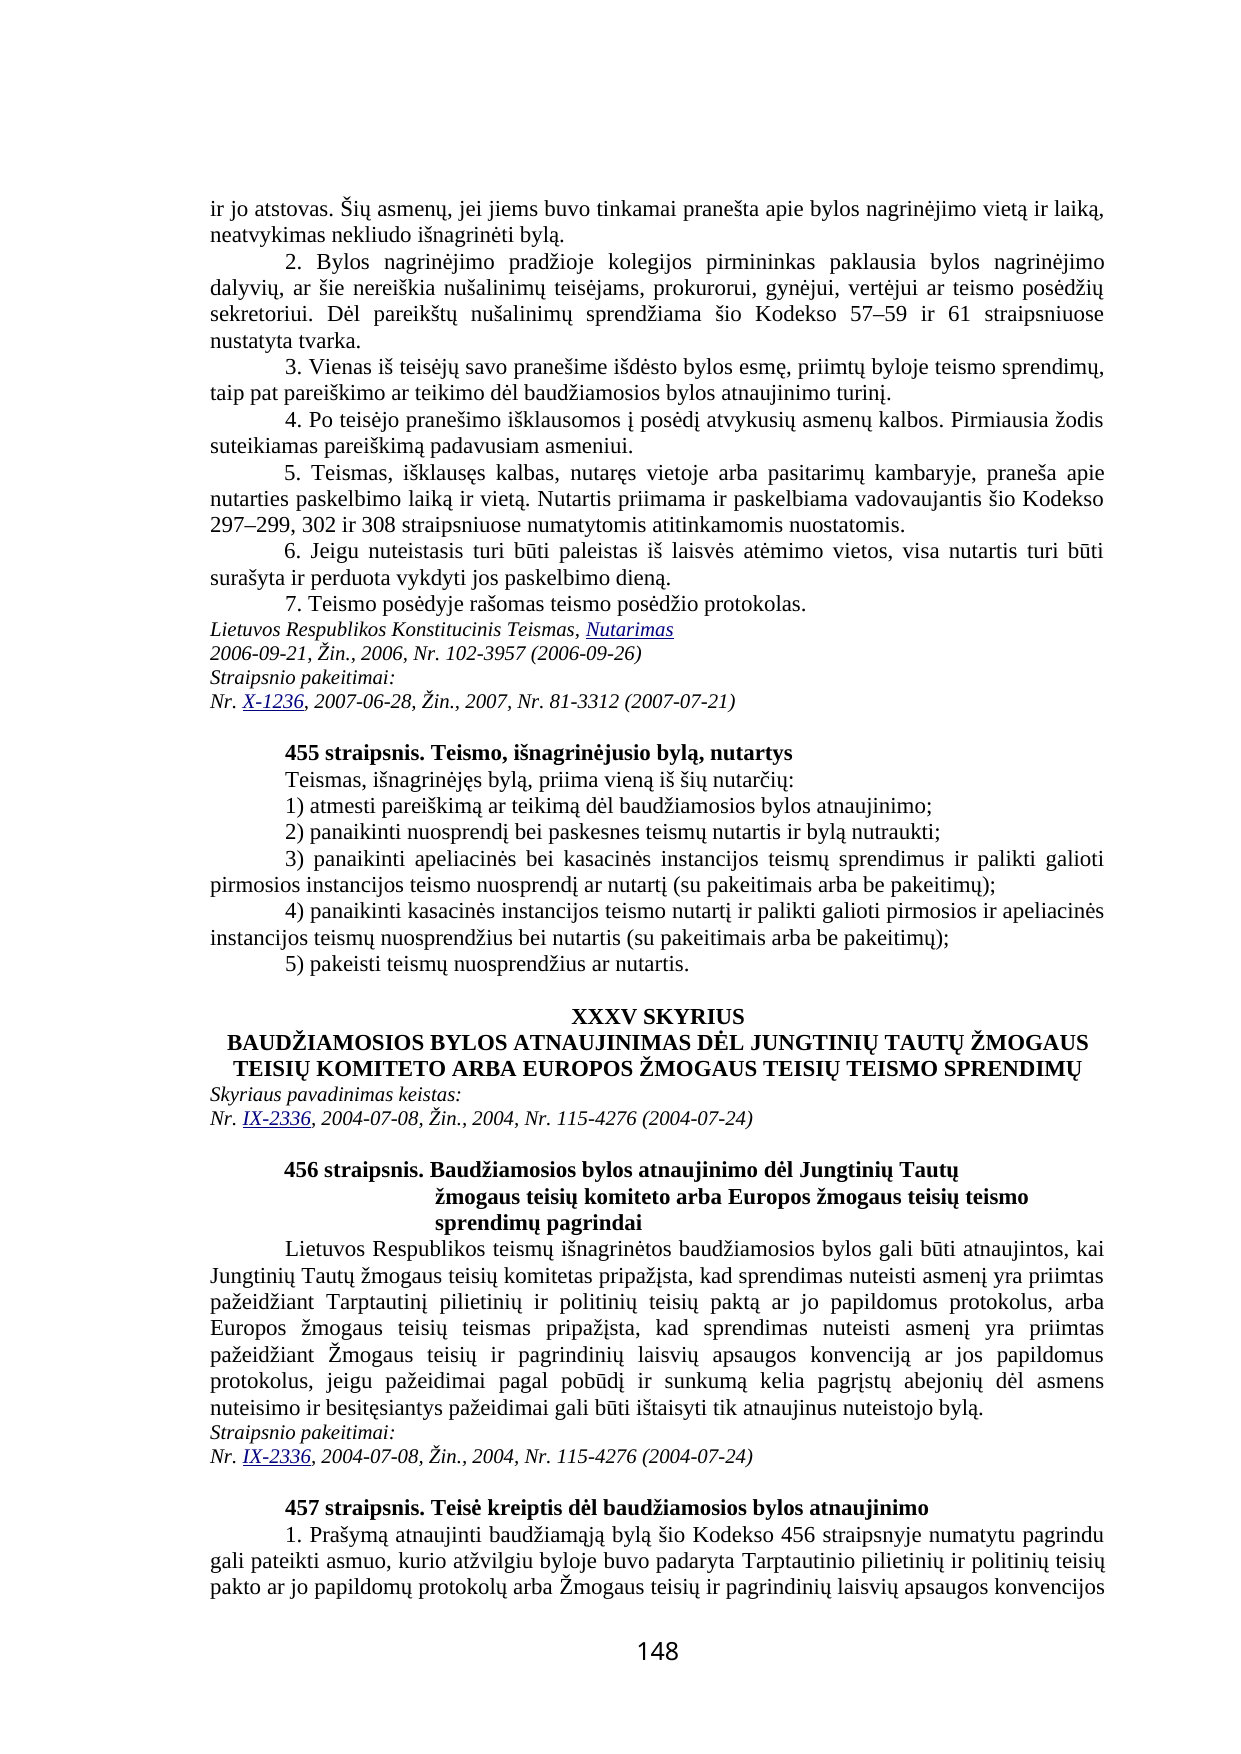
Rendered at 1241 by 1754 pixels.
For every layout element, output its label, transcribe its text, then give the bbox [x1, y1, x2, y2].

text Teismas, išnagrinėjęs bylą, priima vieną iš šių nutarčių: [210, 766, 1106, 792]
text Nr. IX-2336, 2004-07-08, Žin., 2004, Nr. 115-4276 (2004-07-24) [210, 1106, 1106, 1130]
text 1) atmesti pareiškimą ar teikimą dėl baudžiamosios bylos atnaujinimo; [210, 792, 1106, 818]
text 4. Po teisėjo pranešimo išklausomos į posėdį atvykusių asmenų kalbos. Pirmiausia žodis suteikiamas pareiškimą padavusiam asmeniui. [210, 406, 1106, 458]
text 457 straipsnis. Teisė kreiptis dėl baudžiamosios bylos atnaujinimo [210, 1494, 1106, 1521]
text 455 straipsnis. Teismo, išnagrinėjusio bylą, nutartys [210, 739, 1106, 766]
text Lietuvos Respublikos Konstitucinis Teismas, Nutarimas [210, 617, 1106, 641]
text ir jo atstovas. Šių asmenų, jei jiems buvo tinkamai pranešta apie bylos nagrinėjimo vietą ir laiką, neatvykimas nekliudo išnagrinėti bylą. [210, 195, 1106, 248]
text žmogaus teisių komiteto arba Europos žmogaus teisių teismo [360, 1183, 1106, 1209]
text 7. Teismo posėdyje rašomas teismo posėdžio protokolas. [210, 590, 1106, 617]
text 2. Bylos nagrinėjimo pradžioje kolegijos pirmininkas paklausia bylos nagrinėjimo dalyvių, ar šie nereiškia nušalinimų teisėjams, prokurorui, gynėjui, vertėjui ar teismo posėdžių sekretoriui. Dėl pareikštų nušalinimų sprendžiama šio Kodekso 57–59 ir 61 straipsniuose nustatyta tvarka. [210, 248, 1106, 353]
text BAUDŽIAMOSIOS BYLOS ATNAUJINIMAS DĖL JUNGTINIŲ TAUTŲ ŽMOGAUS TEISIŲ KOMITETO ARBA EUROPOS ŽMOGAUS TEISIŲ TEISMO SPRENDIMŲ [210, 1029, 1106, 1082]
text 5. Teismas, išklausęs kalbas, nutaręs vietoje arba pasitarimų kambaryje, praneša apie nutarties paskelbimo laiką ir vietą. Nutartis priimama ir paskelbiama vadovaujantis šio Kodekso 297–299, 302 ir 308 straipsniuose numatytomis atitinkamomis nuostatomis. [210, 458, 1106, 538]
text Straipsnio pakeitimai: [210, 665, 1106, 689]
text 2006-09-21, Žin., 2006, Nr. 102-3957 (2006-09-26) [210, 641, 1106, 665]
text 3) panaikinti apeliacinės bei kasacinės instancijos teismų sprendimus ir palikti galioti pirmosios instancijos teismo nuosprendį ar nutartį (su pakeitimais arba be pakeitimų); [210, 845, 1106, 897]
text Skyriaus pavadinimas keistas: [210, 1082, 1106, 1106]
text Lietuvos Respublikos teismų išnagrinėtos baudžiamosios bylos gali būti atnaujintos, kai Jungtinių Tautų žmogaus teisių komitetas pripažįsta, kad sprendimas nuteisti asmenį yra priimtas pažeidžiant Tarptautinį pilietinių ir politinių teisių paktą ar jo papildomus protokolus, arba Europos žmogaus teisių teismas pripažįsta, kad sprendimas nuteisti asmenį yra priimtas pažeidžiant Žmogaus teisių ir pagrindinių laisvių apsaugos konvenciją ar jos papildomus protokolus, jeigu pažeidimai pagal pobūdį ir sunkumą kelia pagrįstų abejonių dėl asmens nuteisimo ir besitęsiantys pažeidimai gali būti ištaisyti tik atnaujinus nuteistojo bylą. [210, 1235, 1106, 1420]
text 6. Jeigu nuteistasis turi būti paleistas iš laisvės atėmimo vietos, visa nutartis turi būti surašyta ir perduota vykdyti jos paskelbimo dieną. [210, 538, 1106, 590]
text 1. Prašymą atnaujinti baudžiamąją bylą šio Kodekso 456 straipsnyje numatytu pagrindu gali pateikti asmuo, kurio atžvilgiu byloje buvo padaryta Tarptautinio pilietinių ir politinių teisių pakto ar jo papildomų protokolų arba Žmogaus teisių ir pagrindinių laisvių apsaugos konvencijos [210, 1521, 1106, 1600]
text Nr. X-1236, 2007-06-28, Žin., 2007, Nr. 81-3312 (2007-07-21) [210, 689, 1106, 713]
text sprendimų pagrindai [360, 1209, 1106, 1235]
text 456 straipsnis. Baudžiamosios bylos atnaujinimo dėl Jungtinių Tautų [210, 1156, 1106, 1183]
text 5) pakeisti teismų nuosprendžius ar nutartis. [210, 950, 1106, 976]
text 3. Vienas iš teisėjų savo pranešime išdėsto bylos esmę, priimtų byloje teismo sprendimų, taip pat pareiškimo ar teikimo dėl baudžiamosios bylos atnaujinimo turinį. [210, 353, 1106, 406]
text Nr. IX-2336, 2004-07-08, Žin., 2004, Nr. 115-4276 (2004-07-24) [210, 1444, 1106, 1468]
text XXXV SKYRIUS [210, 1003, 1106, 1029]
text 4) panaikinti kasacinės instancijos teismo nutartį ir palikti galioti pirmosios ir apeliacinės instancijos teismų nuosprendžius bei nutartis (su pakeitimais arba be pakeitimų); [210, 897, 1106, 950]
text 2) panaikinti nuosprendį bei paskesnes teismų nutartis ir bylą nutraukti; [210, 818, 1106, 845]
text Straipsnio pakeitimai: [210, 1420, 1106, 1444]
